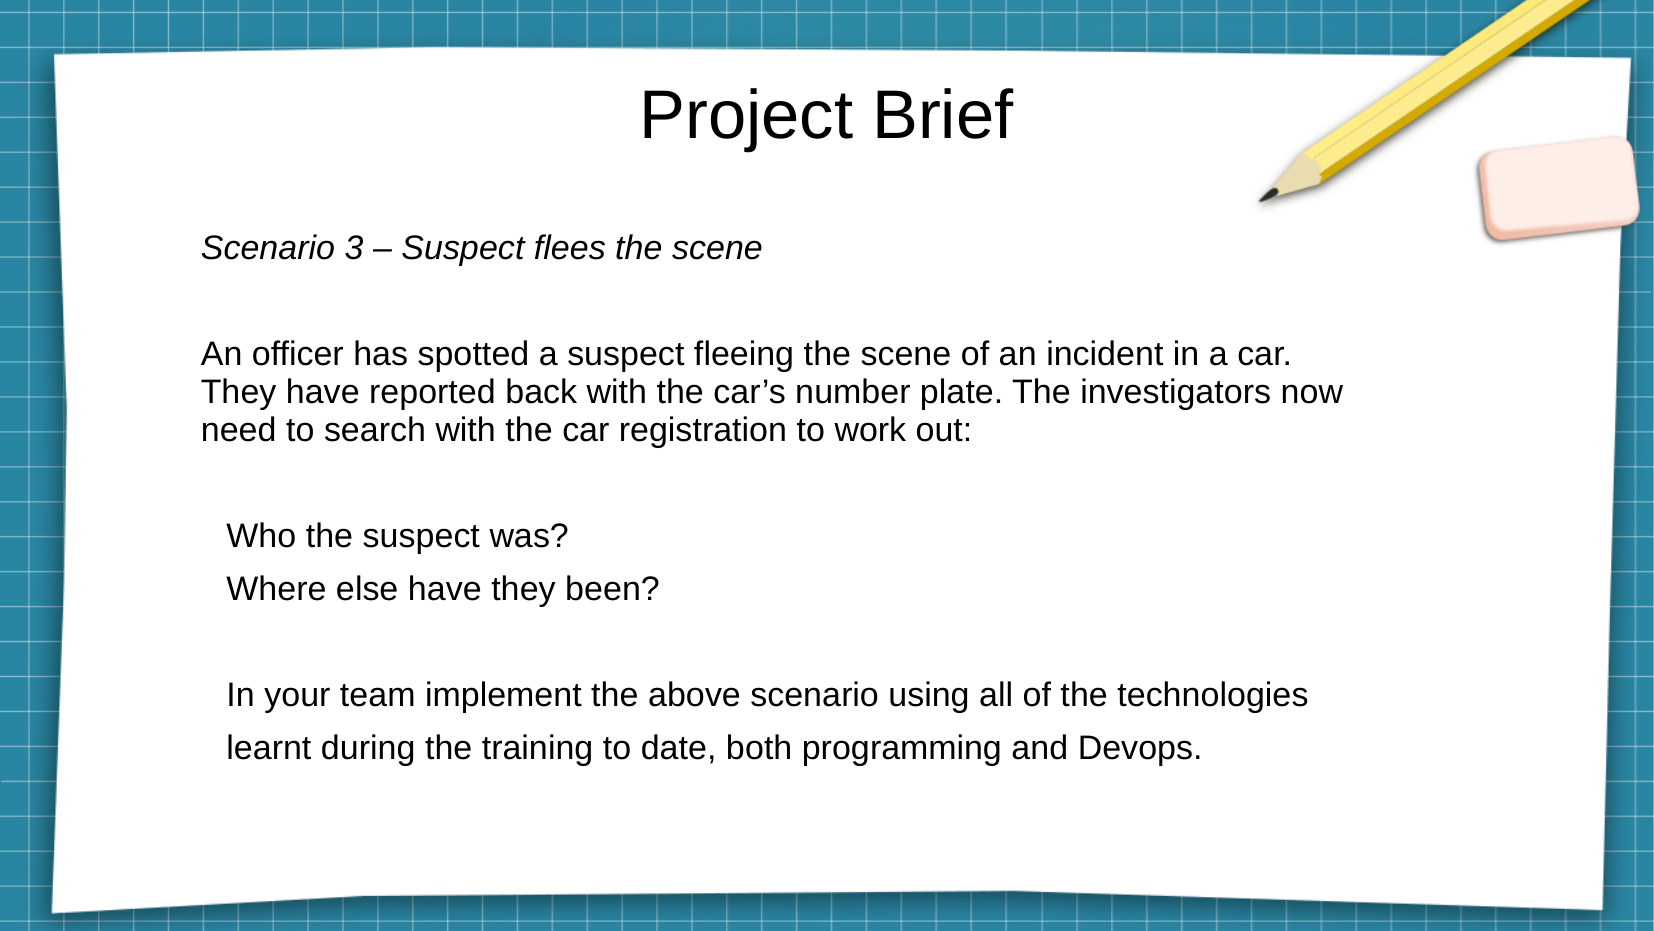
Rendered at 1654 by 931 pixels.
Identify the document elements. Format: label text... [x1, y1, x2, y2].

picture [0, 0, 1654, 931]
list Scenario 3 – Suspect flees the scene An officer has spotted a suspect fleeing the scene of an incident in a car. They have reported back with the car’s number plate. The investigators now need to search with the car registration to work out: Who the suspect was? Where else have they been? In your team implement the above scenario using all of the technologies learnt during the training to date, both programming and Devops. [200, 228, 1359, 768]
title Project Brief [82, 37, 1571, 193]
